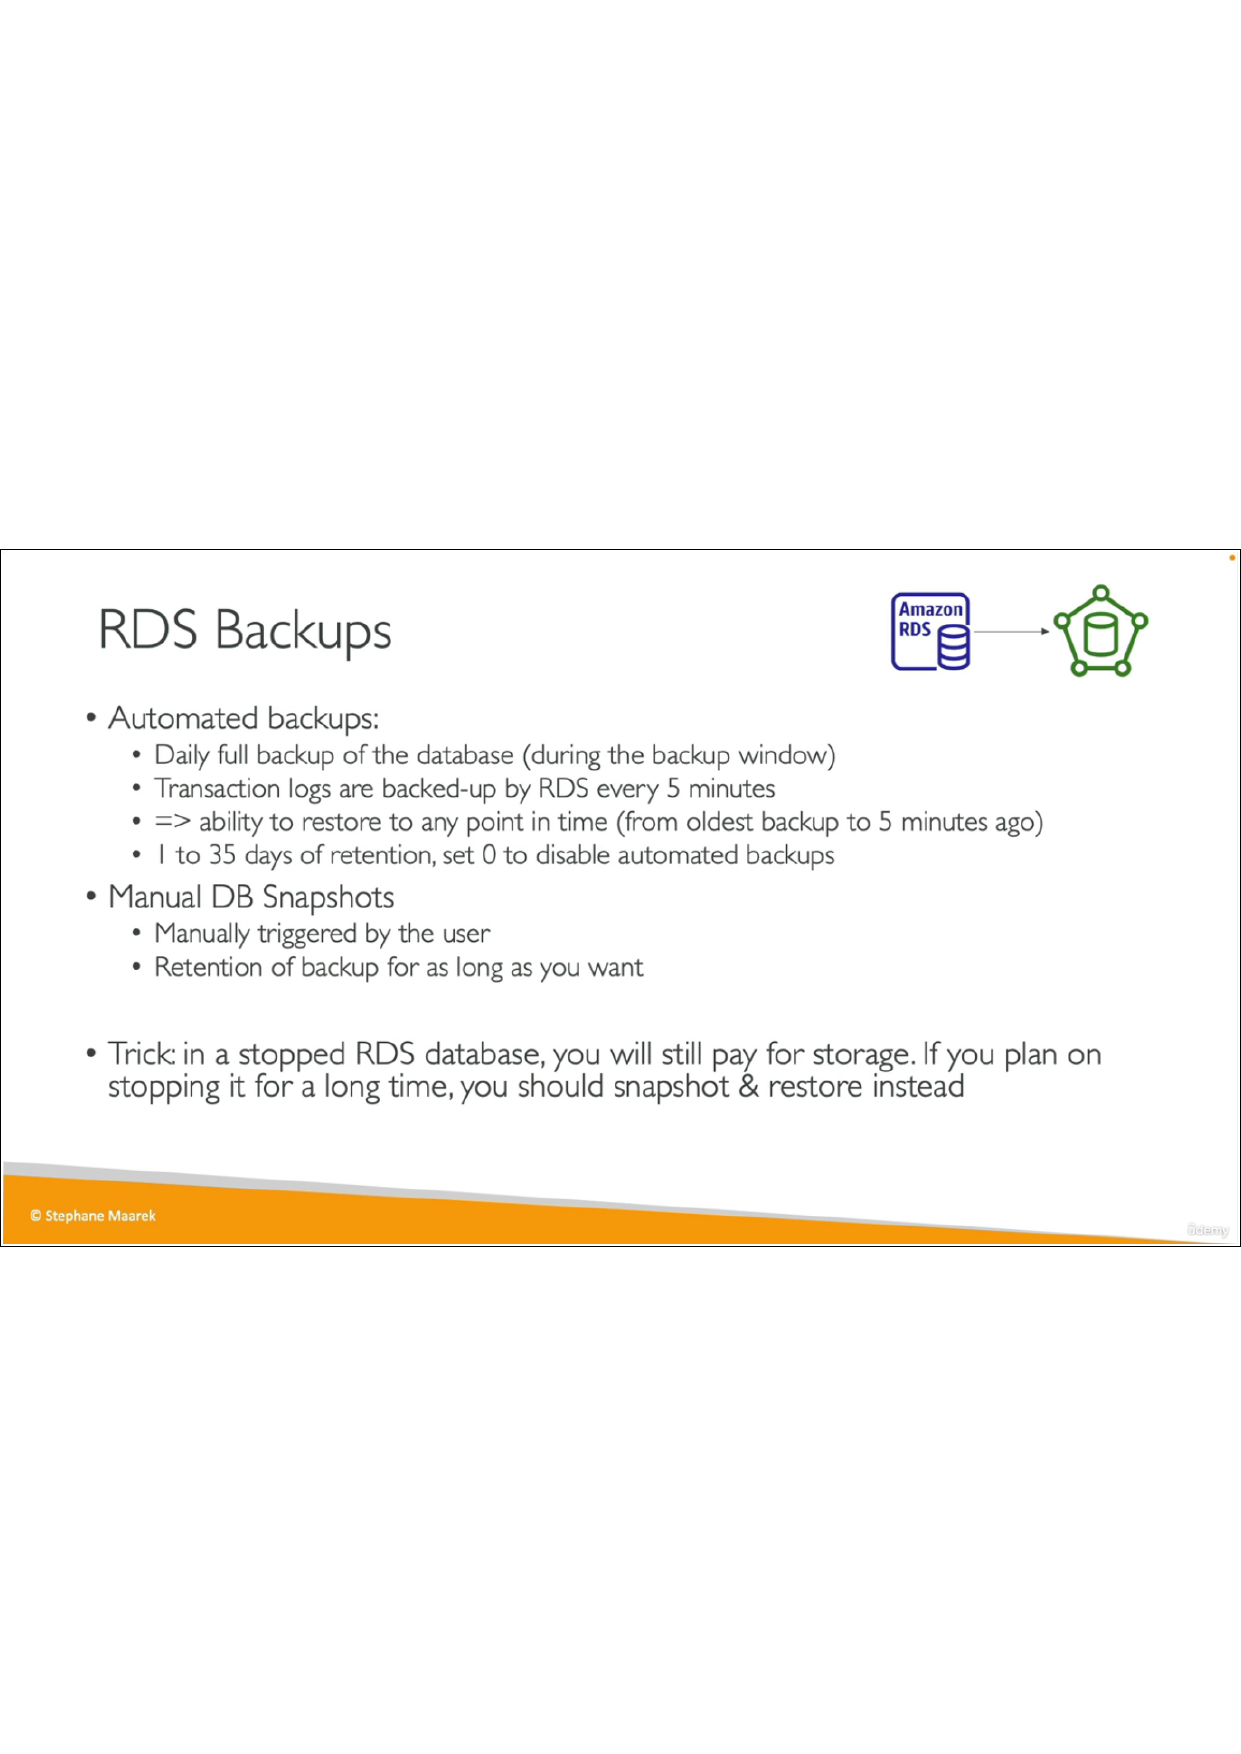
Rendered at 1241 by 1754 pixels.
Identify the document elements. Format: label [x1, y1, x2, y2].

picture [3, 552, 1238, 1244]
